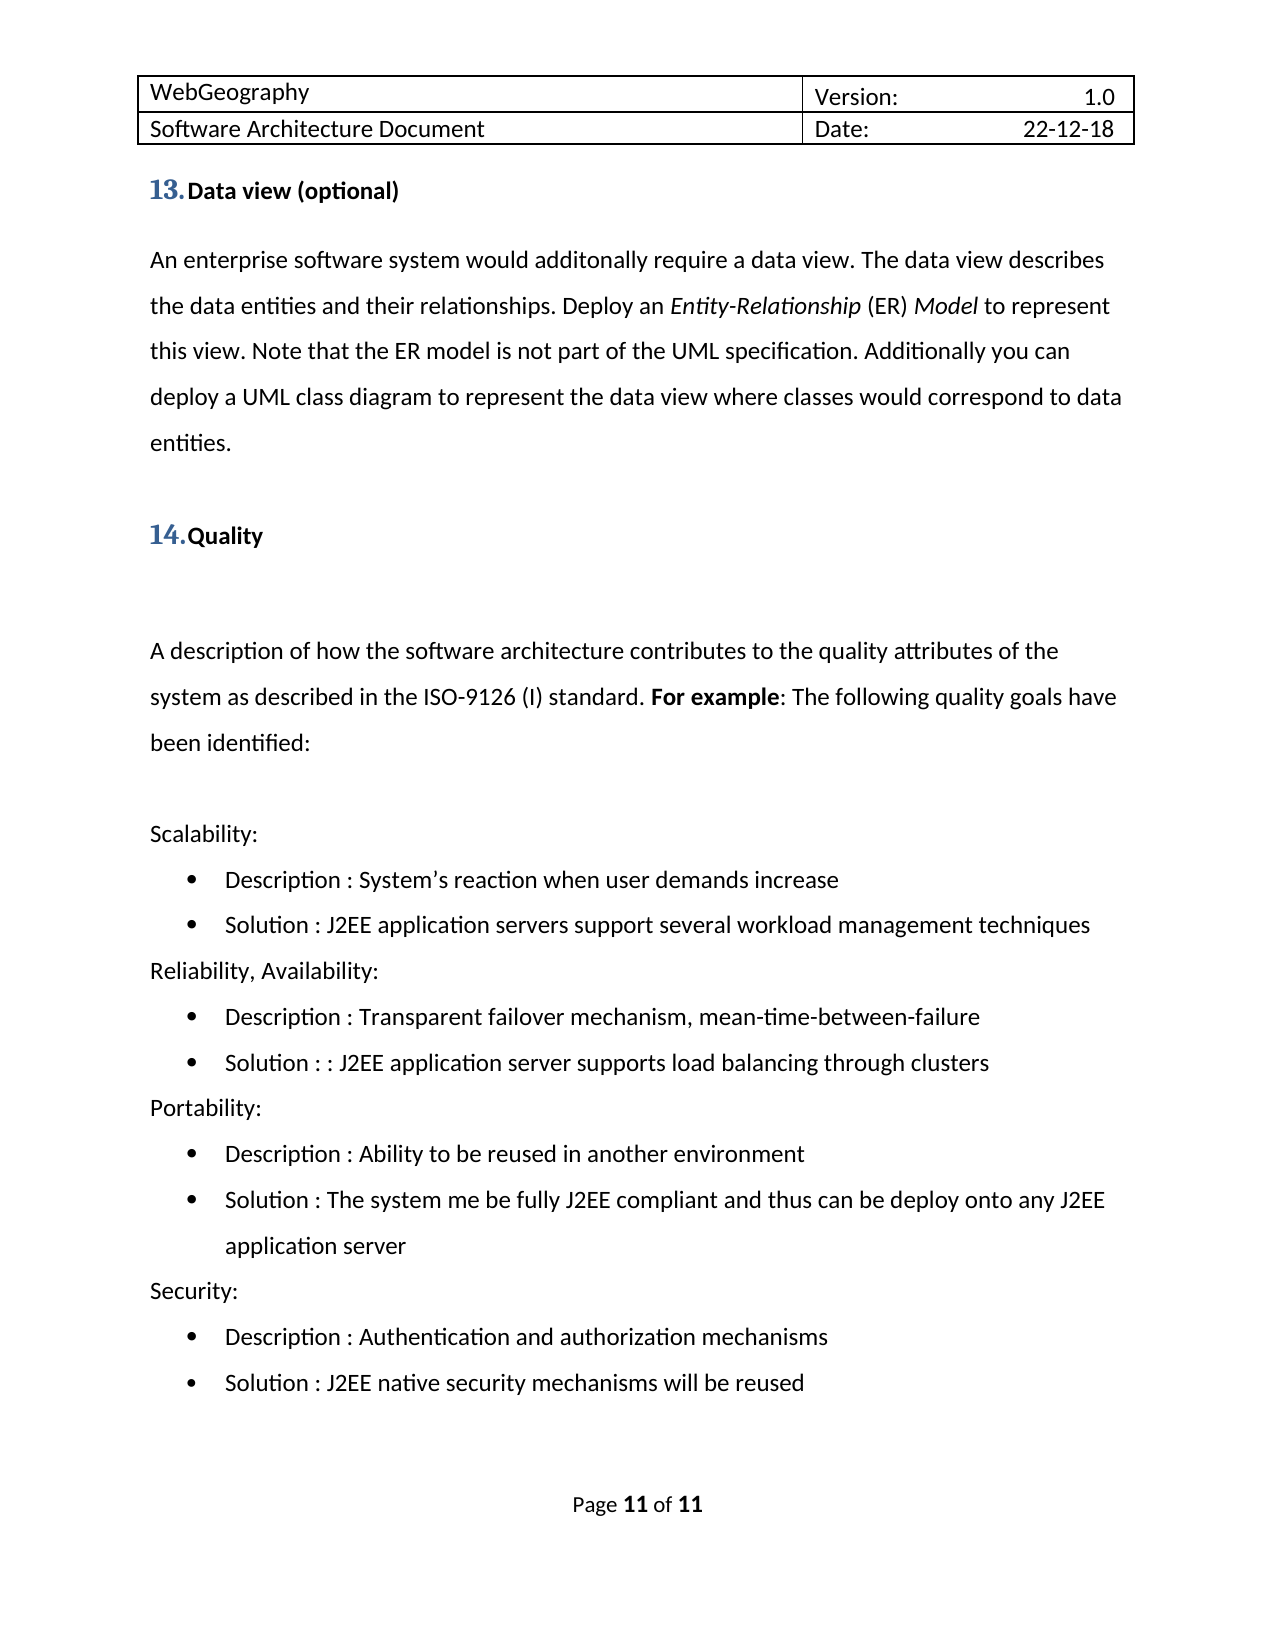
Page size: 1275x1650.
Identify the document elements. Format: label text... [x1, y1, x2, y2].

list Description : Transparent failover mechanism, mean-time-between-failure [187, 1001, 1125, 1032]
text Security: [150, 1276, 1125, 1306]
list Solution : The system me be fully J2EE compliant and thus can be deploy onto any J2EE application server [187, 1184, 1125, 1260]
list Solution : J2EE application servers support several workload management techniques [187, 910, 1125, 940]
text A description of how the software architecture contributes to the quality attributes of the system as described in the ISO-9126 (I) standard. For example: The following quality goals have been identified: [150, 635, 1125, 757]
subtitle Data view (optional) [150, 173, 1125, 206]
text Portability: [150, 1093, 1125, 1123]
list Description : Ability to be reused in another environment [187, 1138, 1125, 1169]
list Description : System’s reaction when user demands increase [187, 864, 1125, 894]
text An enterprise software system would additonally require a data view. The data view describes the data entities and their relationships. Deploy an Entity-Relationship (ER) Model to represent this view. Note that the ER model is not part of the UML specification. Additionally you can deploy a UML class diagram to represent the data view where classes would correspond to data entities. [150, 244, 1125, 457]
text Reliability, Availability: [150, 955, 1125, 986]
list Solution : : J2EE application server supports load balancing through clusters [187, 1047, 1125, 1077]
text Scalability: [150, 818, 1125, 849]
list Description : Authentication and authorization mechanisms [187, 1321, 1125, 1352]
subtitle Quality [150, 518, 1125, 552]
list Solution : J2EE native security mechanisms will be reused [187, 1367, 1125, 1397]
